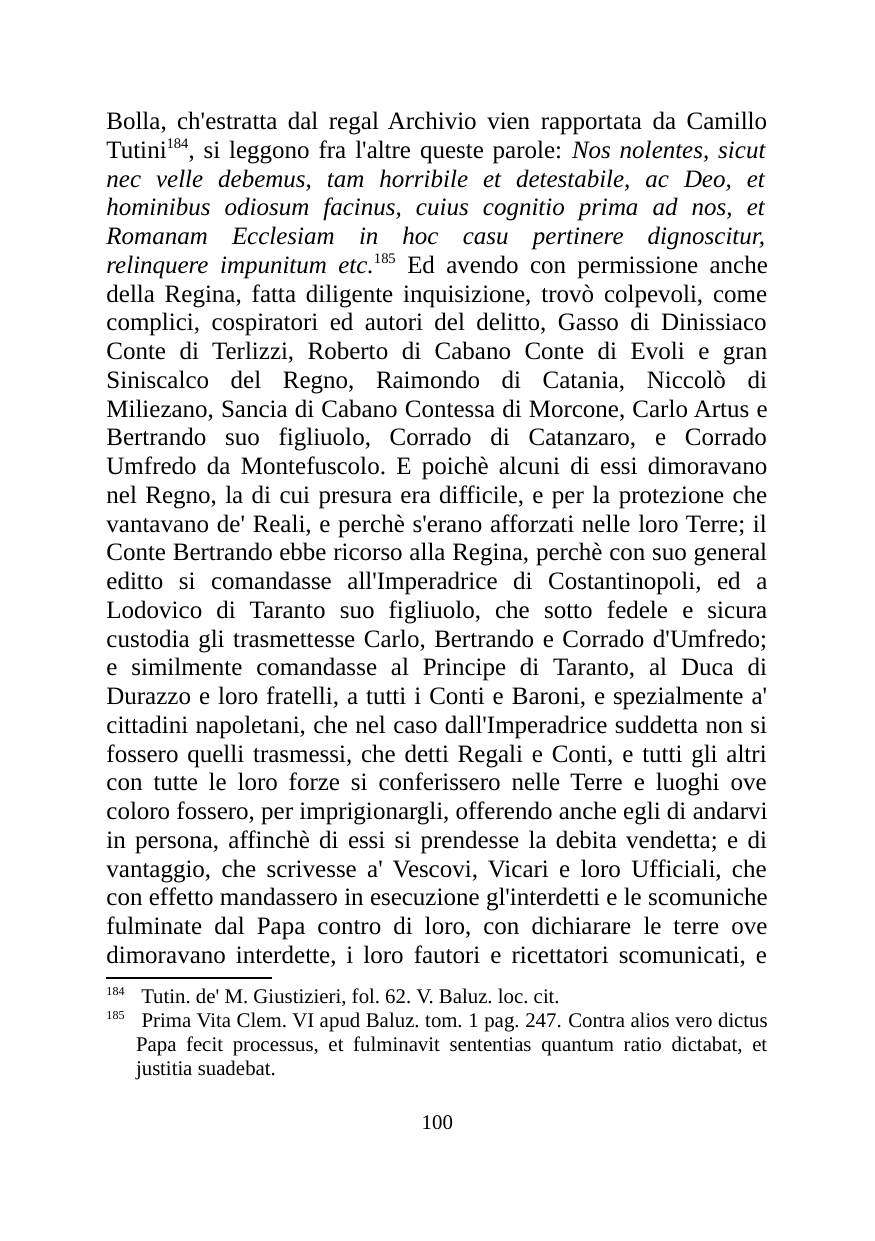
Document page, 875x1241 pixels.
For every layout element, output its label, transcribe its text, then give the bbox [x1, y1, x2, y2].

text Prima Vita Clem. VI apud Baluz. tom. 1 pag. 247. Contra alios vero dictus Papa fecit processus, et fulminavit sententias quantum ratio dictabat, et justitia suadebat. [106, 1008, 768, 1080]
text Tutin. de' M. Giustizieri, fol. 62. V. Baluz. loc. cit. [106, 984, 768, 1008]
text Bolla, ch'estratta dal regal Archivio vien rapportata da Camillo Tutini, si leggono fra l'altre queste parole: Nos nolentes, sicut nec velle debemus, tam horribile et detestabile, ac Deo, et hominibus odiosum facinus, cuius cognitio prima ad nos, et Romanam Ecclesiam in hoc casu pertinere dignoscitur, relinquere impunitum etc. Ed avendo con permissione anche della Regina, fatta diligente inquisizione, trovò colpevoli, come complici, cospiratori ed autori del delitto, Gasso di Dinissiaco Conte di Terlizzi, Roberto di Cabano Conte di Evoli e gran Siniscalco del Regno, Raimondo di Catania, Niccolò di Miliezano, Sancia di Cabano Contessa di Morcone, Carlo Artus e Bertrando suo figliuolo, Corrado di Catanzaro, e Corrado Umfredo da Montefuscolo. E poichè alcuni di essi dimoravano nel Regno, la di cui presura era difficile, e per la protezione che vantavano de' Reali, e perchè s'erano afforzati nelle loro Terre; il Conte Bertrando ebbe ricorso alla Regina, perchè con suo general editto si comandasse all'Imperadrice di Costantinopoli, ed a Lodovico di Taranto suo figliuolo, che sotto fedele e sicura custodia gli trasmettesse Carlo, Bertrando e Corrado d'Umfredo; e similmente comandasse al Principe di Taranto, al Duca di Durazzo e loro fratelli, a tutti i Conti e Baroni, e spezialmente a' cittadini napoletani, che nel caso dall'Imperadrice suddetta non si fossero quelli trasmessi, che detti Regali e Conti, e tutti gli altri con tutte le loro forze si conferissero nelle Terre e luoghi ove coloro fossero, per imprigionargli, offerendo anche egli di andarvi in persona, affinchè di essi si prendesse la debita vendetta; e di vantaggio, che scrivesse a' Vescovi, Vicari e loro Ufficiali, che con effetto mandassero in esecuzione gl'interdetti e le scomuniche fulminate dal Papa contro di loro, con dichiarare le terre ove dimoravano interdette, i loro fautori e ricettatori scomunicati, e [106, 106, 768, 969]
